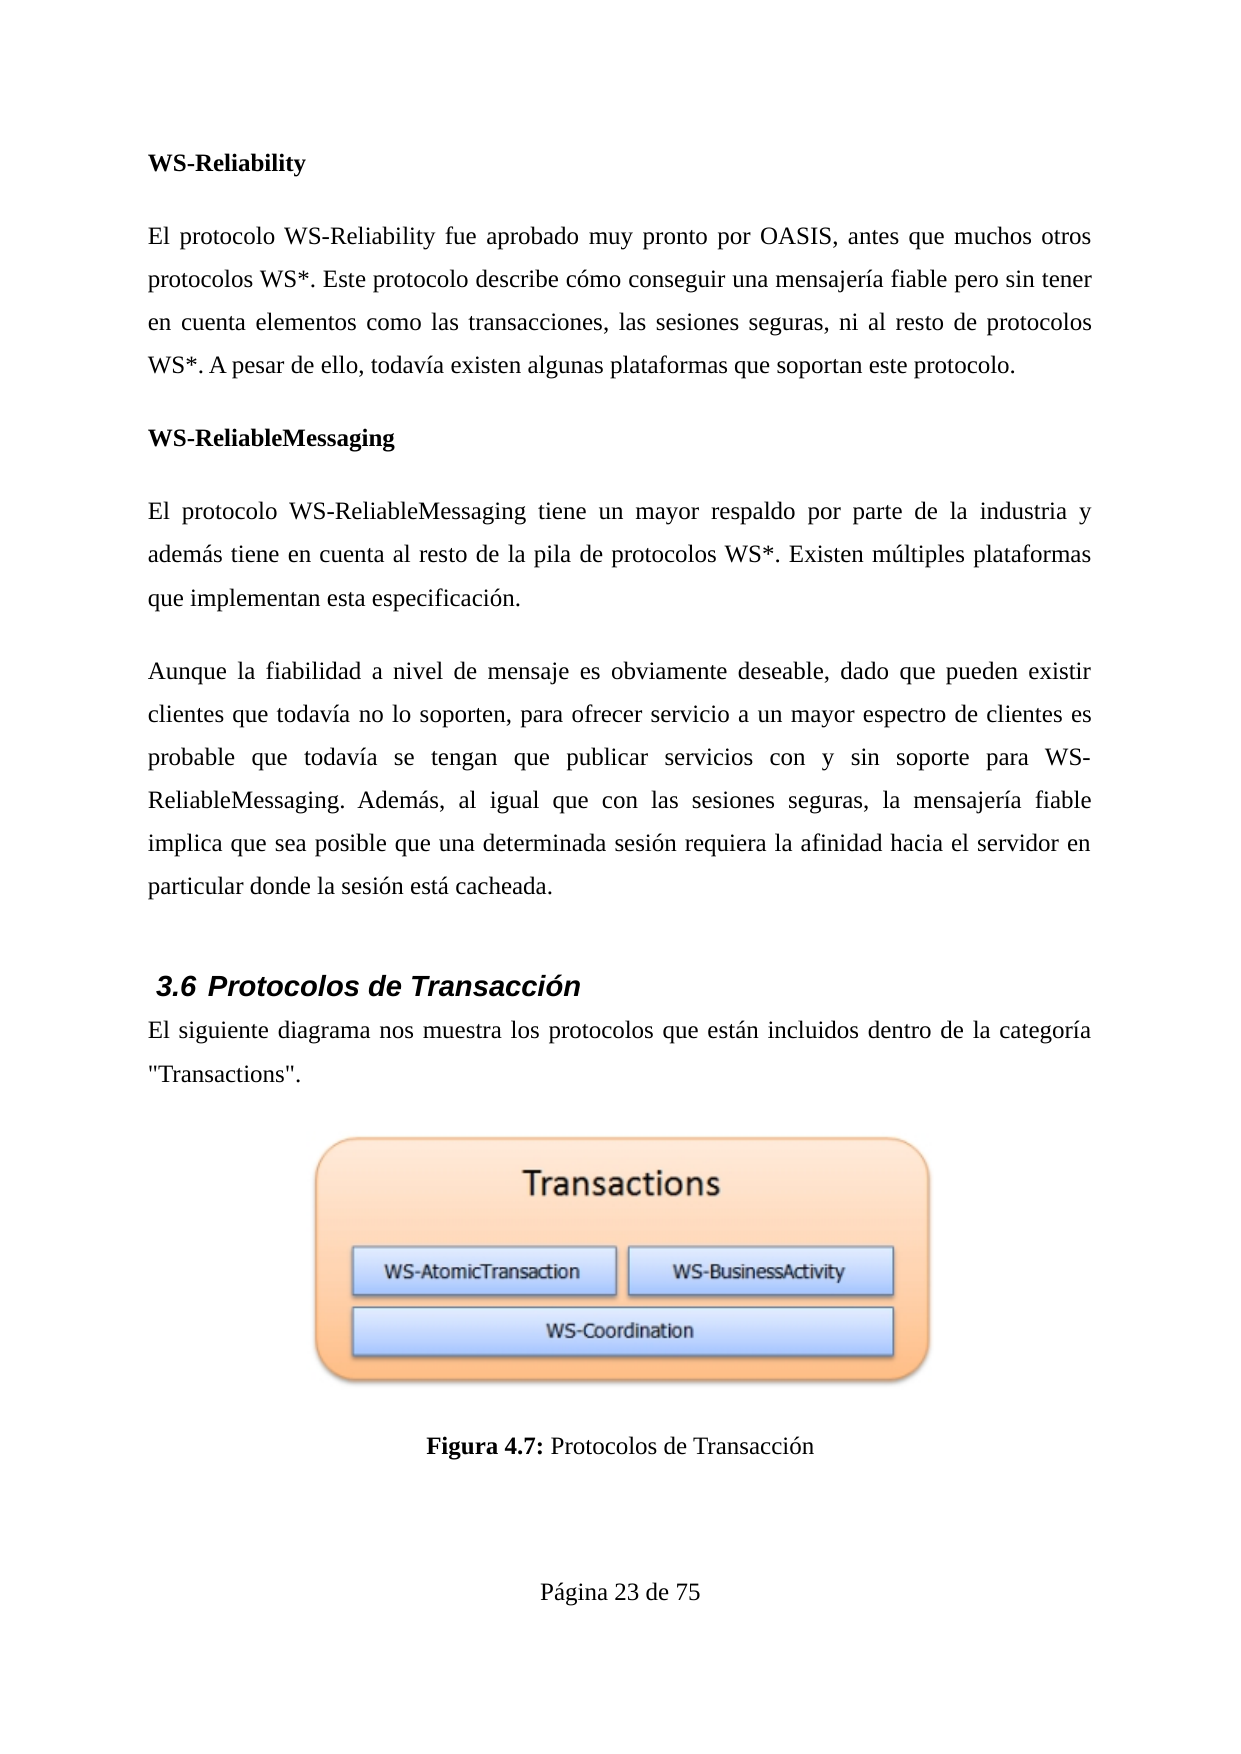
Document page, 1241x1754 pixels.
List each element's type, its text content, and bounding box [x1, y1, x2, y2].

text Figura 4.7: Protocolos de Transacción [148, 1431, 1093, 1459]
text Aunque la fiabilidad a nivel de mensaje es obviamente deseable, dado que pueden existir clientes que todavía no lo soporten, para ofrecer servicio a un mayor espectro de clientes es probable que todavía se tengan que publicar servicios con y sin soporte para WS-ReliableMessaging. Además, al igual que con las sesiones seguras, la mensajería fiable implica que sea posible que una determinada sesión requiera la afinidad hacia el servidor en particular donde la sesión está cacheada. [148, 656, 1093, 900]
text El protocolo WS-Reliability fue aprobado muy pronto por OASIS, antes que muchos otros protocolos WS*. Este protocolo describe cómo conseguir una mensajería fiable pero sin tener en cuenta elementos como las transacciones, las sesiones seguras, ni al resto de protocolos WS*. A pesar de ello, todavía existen algunas plataformas que soportan este protocolo. [148, 221, 1093, 379]
subtitle Protocolos de Transacción [148, 969, 1093, 1003]
text El siguiente diagrama nos muestra los protocolos que están incluidos dentro de la categoría "Transactions". [148, 1016, 1093, 1087]
text El protocolo WS-ReliableMessaging tiene un mayor respaldo por parte de la industria y además tiene en cuenta al resto de la pila de protocolos WS*. Existen múltiples plataformas que implementan esta especificación. [148, 496, 1093, 611]
text WS-ReliableMessaging [148, 423, 1093, 452]
text WS-Reliability [148, 148, 1093, 176]
picture [306, 1131, 935, 1390]
